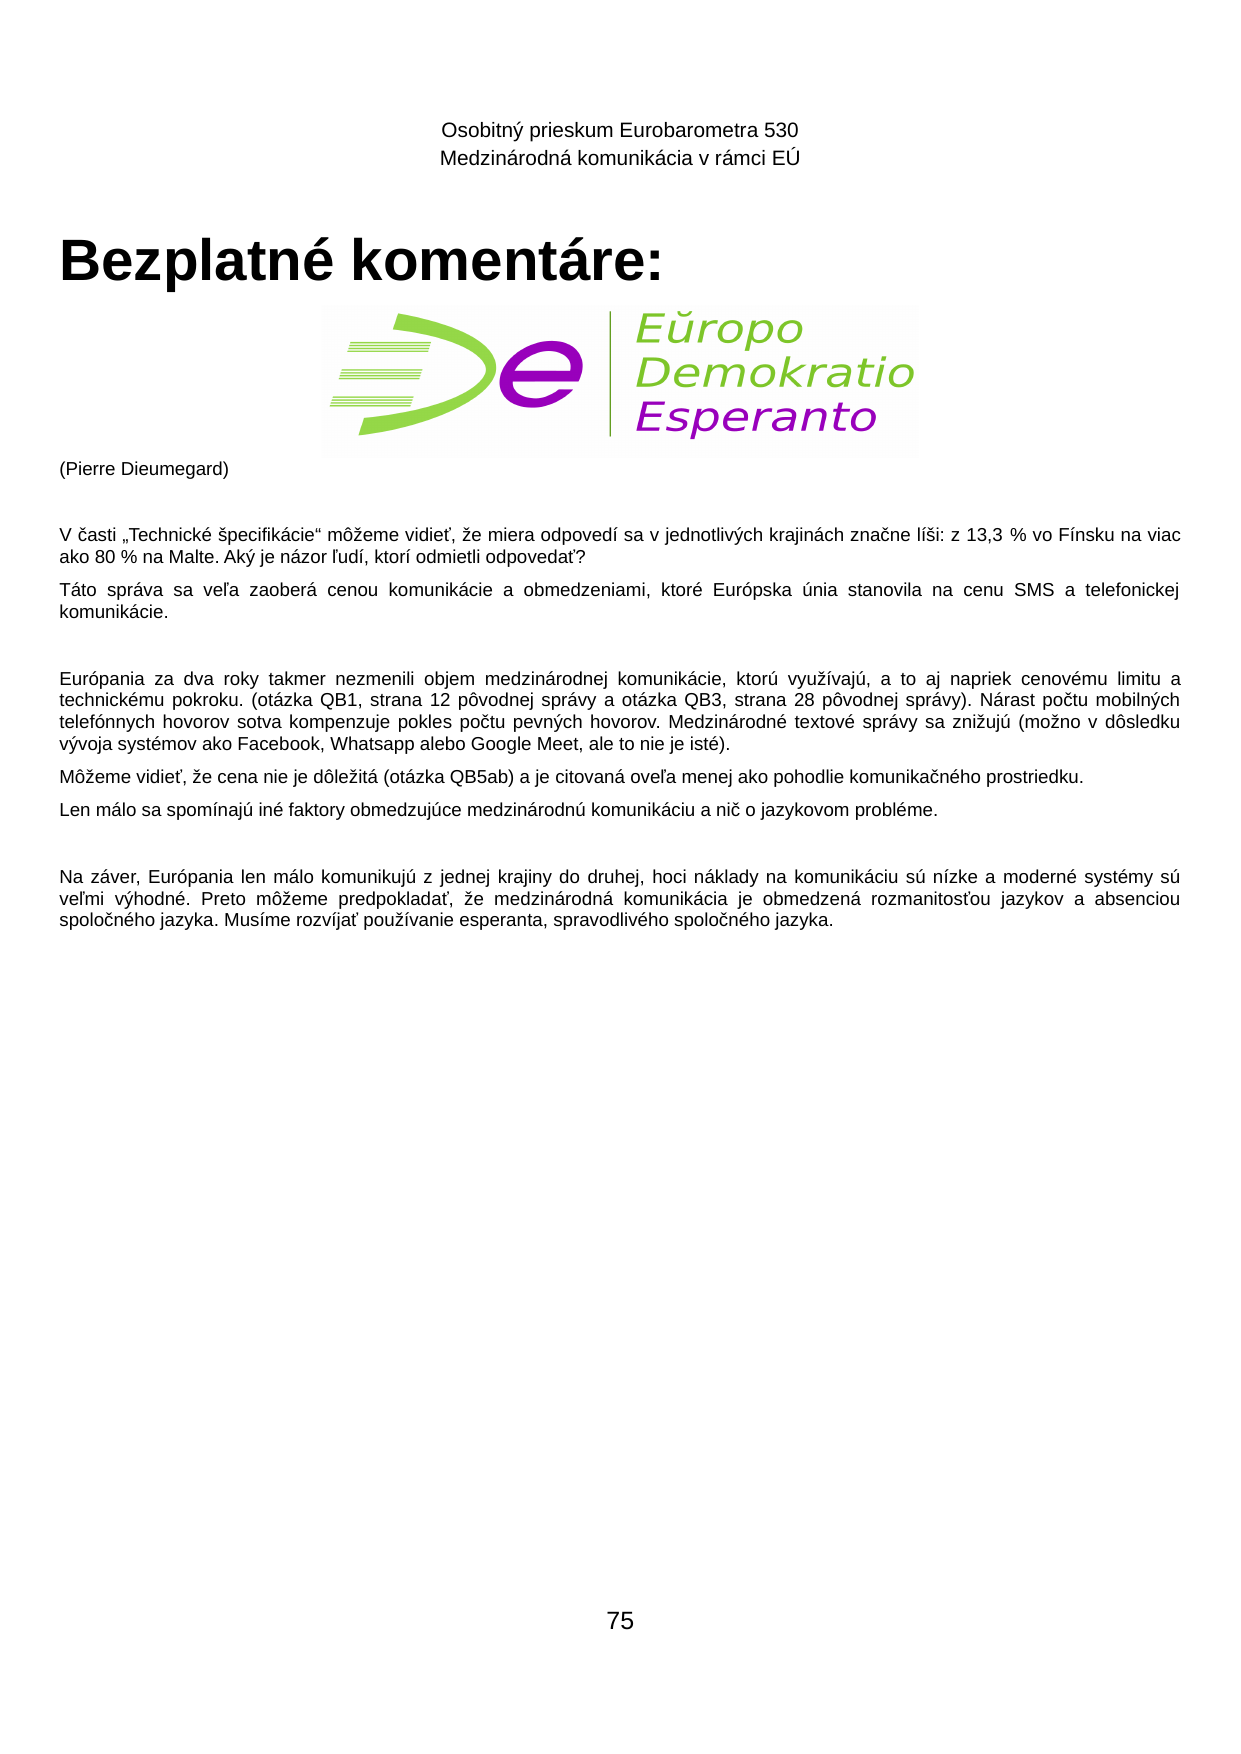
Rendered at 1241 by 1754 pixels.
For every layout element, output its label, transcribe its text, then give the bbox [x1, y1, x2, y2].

text Môžeme vidieť, že cena nie je dôležitá (otázka QB5ab) a je citovaná oveľa menej ako pohodlie komunikačného prostriedku. [59, 766, 1181, 787]
text V časti „Technické špecifikácie“ môžeme vidieť, že miera odpovedí sa v jednotlivých krajinách značne líši: z 13,3 % vo Fínsku na viac ako 80 % na Malte. Aký je názor ľudí, ktorí odmietli odpovedať? [59, 524, 1181, 567]
picture [321, 305, 919, 458]
text Na záver, Európania len málo komunikujú z jednej krajiny do druhej, hoci náklady na komunikáciu sú nízke a moderné systémy sú veľmi výhodné. Preto môžeme predpokladať, že medzinárodná komunikácia je obmedzená rozmanitosťou jazykov a absenciou spoločného jazyka. Musíme rozvíjať používanie esperanta, spravodlivého spoločného jazyka. [59, 866, 1181, 931]
text Len málo sa spomínajú iné faktory obmedzujúce medzinárodnú komunikáciu a nič o jazykovom probléme. [59, 799, 1181, 821]
text Táto správa sa veľa zaoberá cenou komunikácie a obmedzeniami, ktoré Európska únia stanovila na cenu SMS a telefonickej komunikácie. [59, 579, 1181, 622]
subtitle Bezplatné komentáre: [59, 225, 1181, 292]
text Európania za dva roky takmer nezmenili objem medzinárodnej komunikácie, ktorú využívajú, a to aj napriek cenovému limitu a technickému pokroku. (otázka QB1, strana 12 pôvodnej správy a otázka QB3, strana 28 pôvodnej správy). Nárast počtu mobilných telefónnych hovorov sotva kompenzuje pokles počtu pevných hovorov. Medzinárodné textové správy sa znižujú (možno v dôsledku vývoja systémov ako Facebook, Whatsapp alebo Google Meet, ale to nie je isté). [59, 668, 1181, 754]
text (Pierre Dieumegard) [59, 458, 1181, 479]
